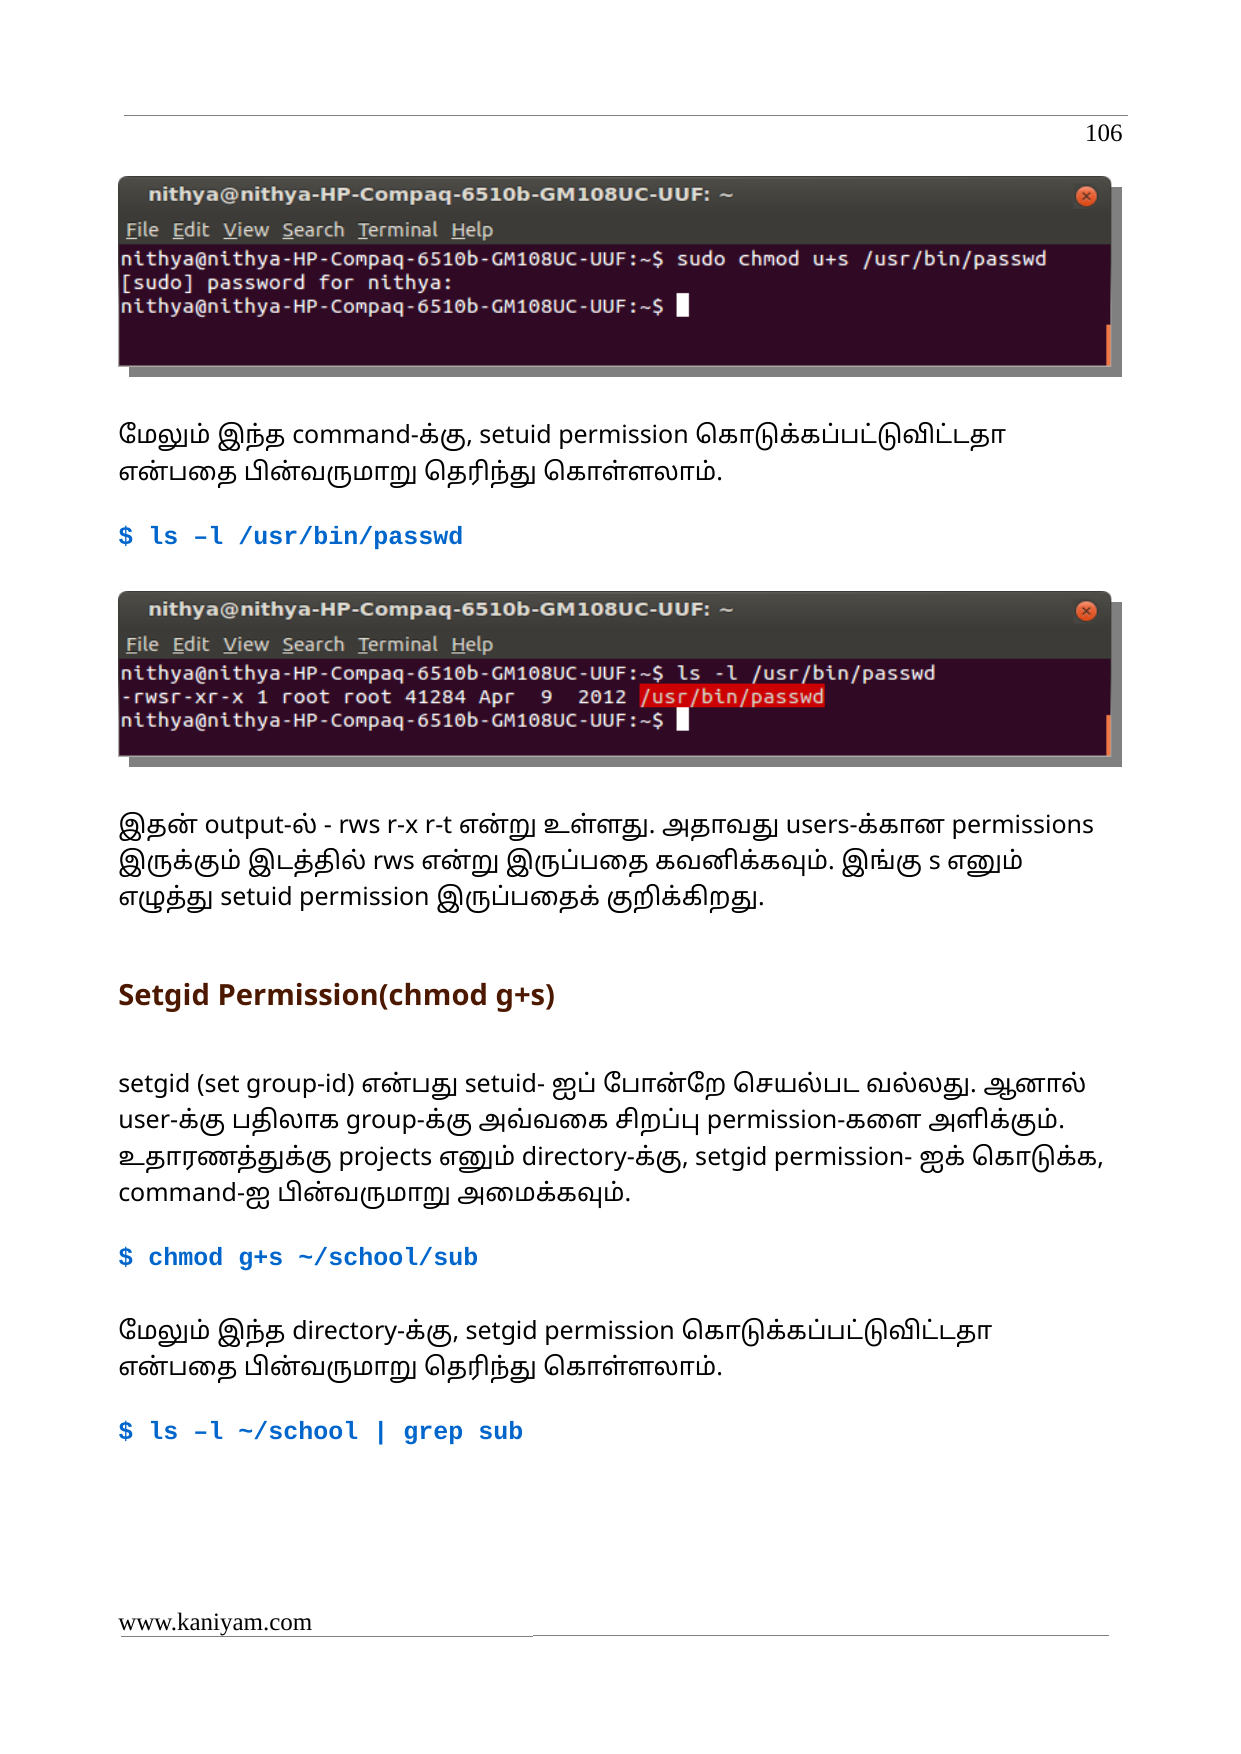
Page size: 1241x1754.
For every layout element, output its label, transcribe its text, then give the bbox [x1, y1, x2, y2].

text என்பதை பின்வருமாறு தெரிந்து கொள்ளலாம். [118, 453, 1122, 489]
text மேலும் இந்த directory-க்கு, setgid permission கொடுக்கப்பட்டுவிட்டதா [118, 1312, 1122, 1348]
text $ chmod g+s ~/school/sub [118, 1244, 1122, 1273]
text இதன் output-ல் - rws r-x r-t என்று உள்ளது. அதாவது users-க்கான permissions இருக்கும் இடத்தில் rws என்று இருப்பதை கவனிக்கவும். இங்கு s எனும் எழுத்து setuid permission இருப்பதைக் குறிக்கிறது. [118, 807, 1122, 915]
subtitle Setgid Permission(chmod g+s) [118, 974, 1122, 1014]
text $ ls –l ~/school | grep sub [118, 1418, 1122, 1447]
text setgid (set group-id) என்பது setuid- ஐப் போன்றே செயல்பட வல்லது. ஆனால் user-க்கு பதிலாக group-க்கு அவ்வகை சிறப்பு permission-களை அளிக்கும். உதாரணத்துக்கு projects எனும் directory-க்கு, setgid permission- ஐக் கொடுக்க, command-ஐ பின்வருமாறு அமைக்கவும். [118, 1066, 1122, 1210]
picture [118, 176, 1112, 367]
picture [118, 591, 1112, 757]
text என்பதை பின்வருமாறு தெரிந்து கொள்ளலாம். [118, 1348, 1122, 1384]
text மேலும் இந்த command-க்கு, setuid permission கொடுக்கப்பட்டுவிட்டதா [118, 417, 1122, 453]
text $ ls –l /usr/bin/passwd [118, 523, 1122, 552]
